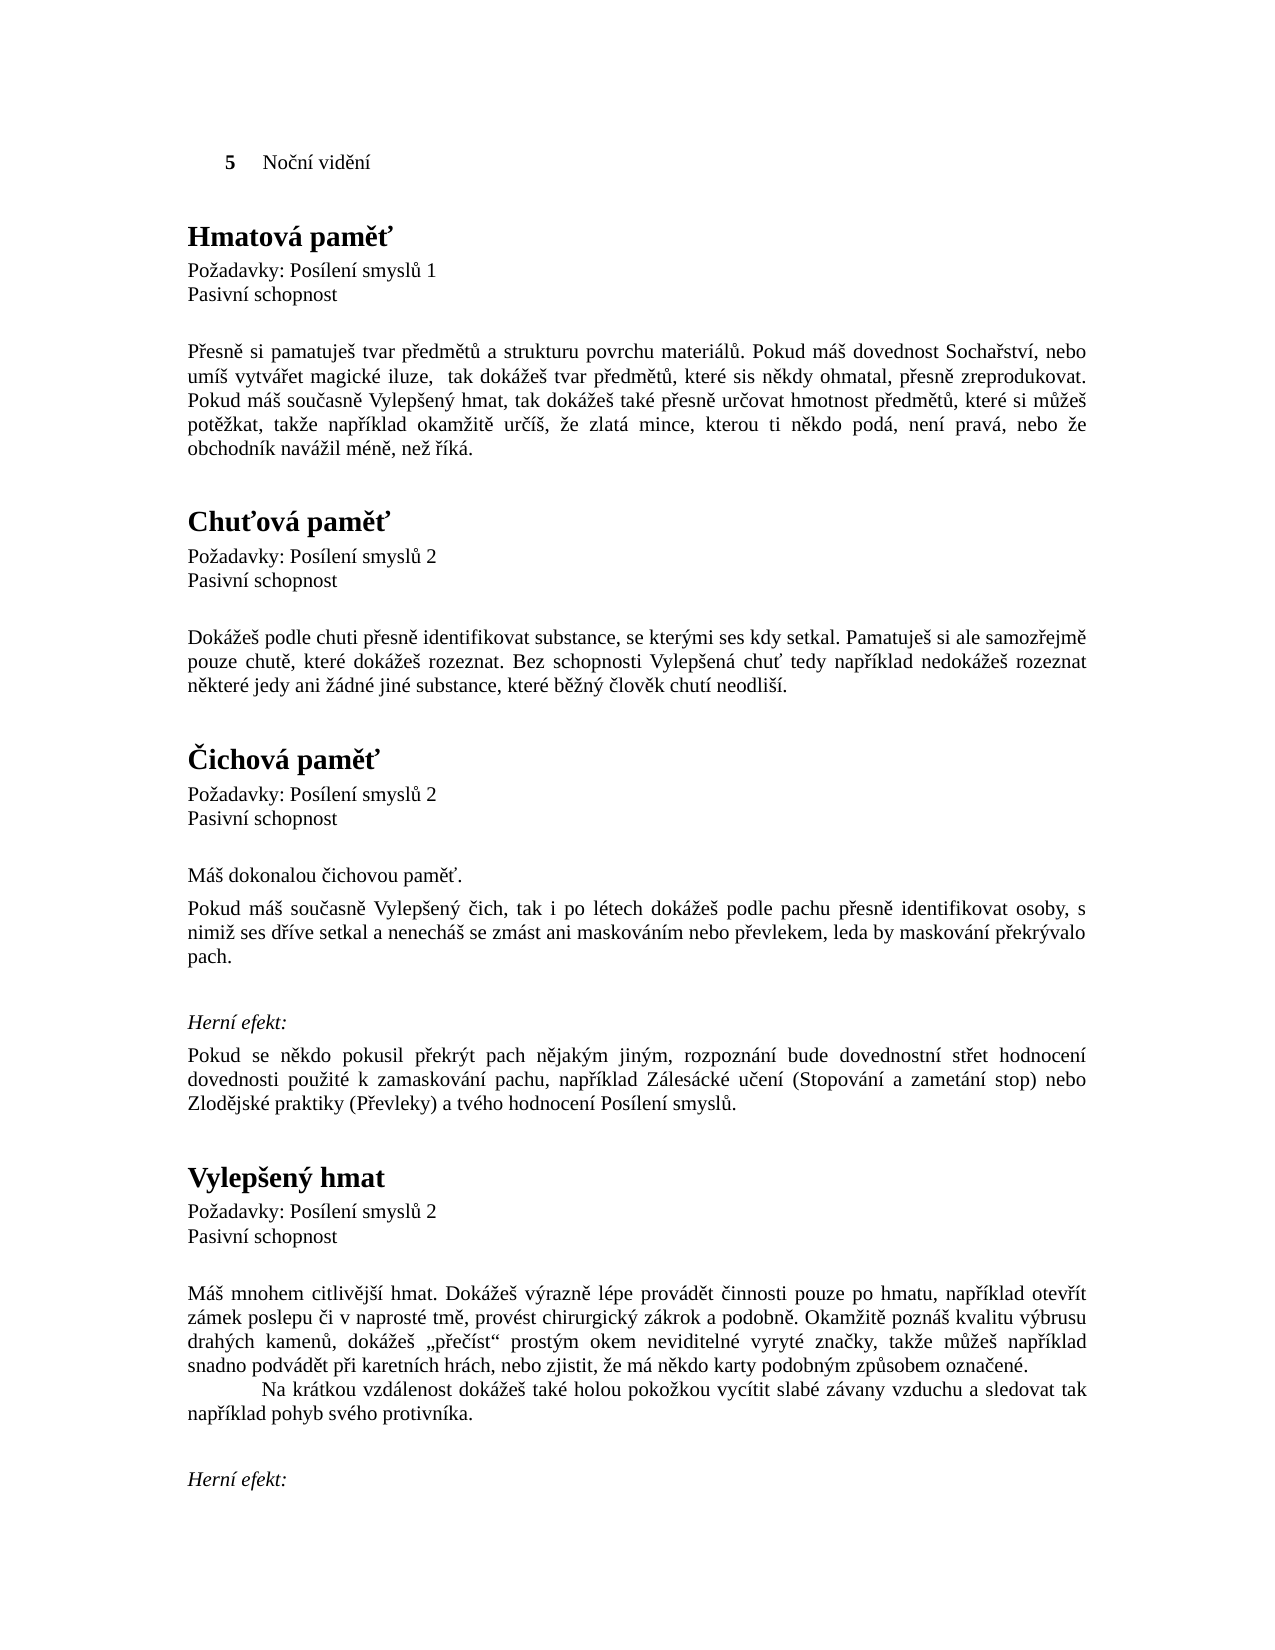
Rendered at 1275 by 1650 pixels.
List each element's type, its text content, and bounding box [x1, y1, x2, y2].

subtitle Chuťová paměť [187, 504, 1087, 538]
text Dokážeš podle chuti přesně identifikovat substance, se kterými ses kdy setkal. Pamatuješ si ale samozřejmě pouze chutě, které dokážeš rozeznat. Bez schopnosti Vylepšená chuť tedy například nedokážeš rozeznat některé jedy ani žádné jiné substance, které běžný člověk chutí neodliší. [187, 625, 1087, 697]
text Herní efekt: [187, 1467, 1087, 1491]
text Pokud máš současně Vylepšený čich, tak i po létech dokážeš podle pachu přesně identifikovat osoby, s nimiž ses dříve setkal a nenecháš se zmást ani maskováním nebo převlekem, leda by maskování překrývalo pach. [187, 896, 1087, 968]
list Noční vidění [225, 150, 1087, 174]
text Máš dokonalou čichovou paměť. [187, 863, 1087, 887]
subtitle Čichová paměť [187, 742, 1087, 776]
text Přesně si pamatuješ tvar předmětů a strukturu povrchu materiálů. Pokud máš dovednost Sochařství, nebo umíš vytvářet magické iluze, tak dokážeš tvar předmětů, které sis někdy ohmatal, přesně zreprodukovat. Pokud máš současně Vylepšený hmat, tak dokážeš také přesně určovat hmotnost předmětů, které si můžeš potěžkat, takže například okamžitě určíš, že zlatá mince, kterou ti někdo podá, není pravá, nebo že obchodník navážil méně, než říká. [187, 339, 1087, 460]
text Pokud se někdo pokusil překrýt pach nějakým jiným, rozpoznání bude dovednostní střet hodnocení dovednosti použité k zamaskování pachu, například Zálesácké učení (Stopování a zametání stop) nebo Zlodějské praktiky (Převleky) a tvého hodnocení Posílení smyslů. [187, 1043, 1087, 1115]
text Požadavky: Posílení smyslů 2 Pasivní schopnost [187, 782, 1087, 854]
text Požadavky: Posílení smyslů 2 Pasivní schopnost [187, 544, 1087, 616]
text Máš mnohem citlivější hmat. Dokážeš výrazně lépe provádět činnosti pouze po hmatu, například otevřít zámek poslepu či v naprosté tmě, provést chirurgický zákrok a podobně. Okamžitě poznáš kvalitu výbrusu drahých kamenů, dokážeš „přečíst“ prostým okem neviditelné vyryté značky, takže můžeš například snadno podvádět při karetních hrách, nebo zjistit, že má někdo karty podobným způsobem označené. Na krátkou vzdálenost dokážeš také holou pokožkou vycítit slabé závany vzduchu a sledovat tak například pohyb svého protivníka. [187, 1281, 1087, 1425]
text Požadavky: Posílení smyslů 1 Pasivní schopnost [187, 258, 1087, 331]
text Požadavky: Posílení smyslů 2 Pasivní schopnost [187, 1199, 1087, 1272]
subtitle Vylepšený hmat [187, 1160, 1087, 1193]
subtitle Hmatová paměť [187, 219, 1087, 252]
text Herní efekt: [187, 1010, 1087, 1034]
